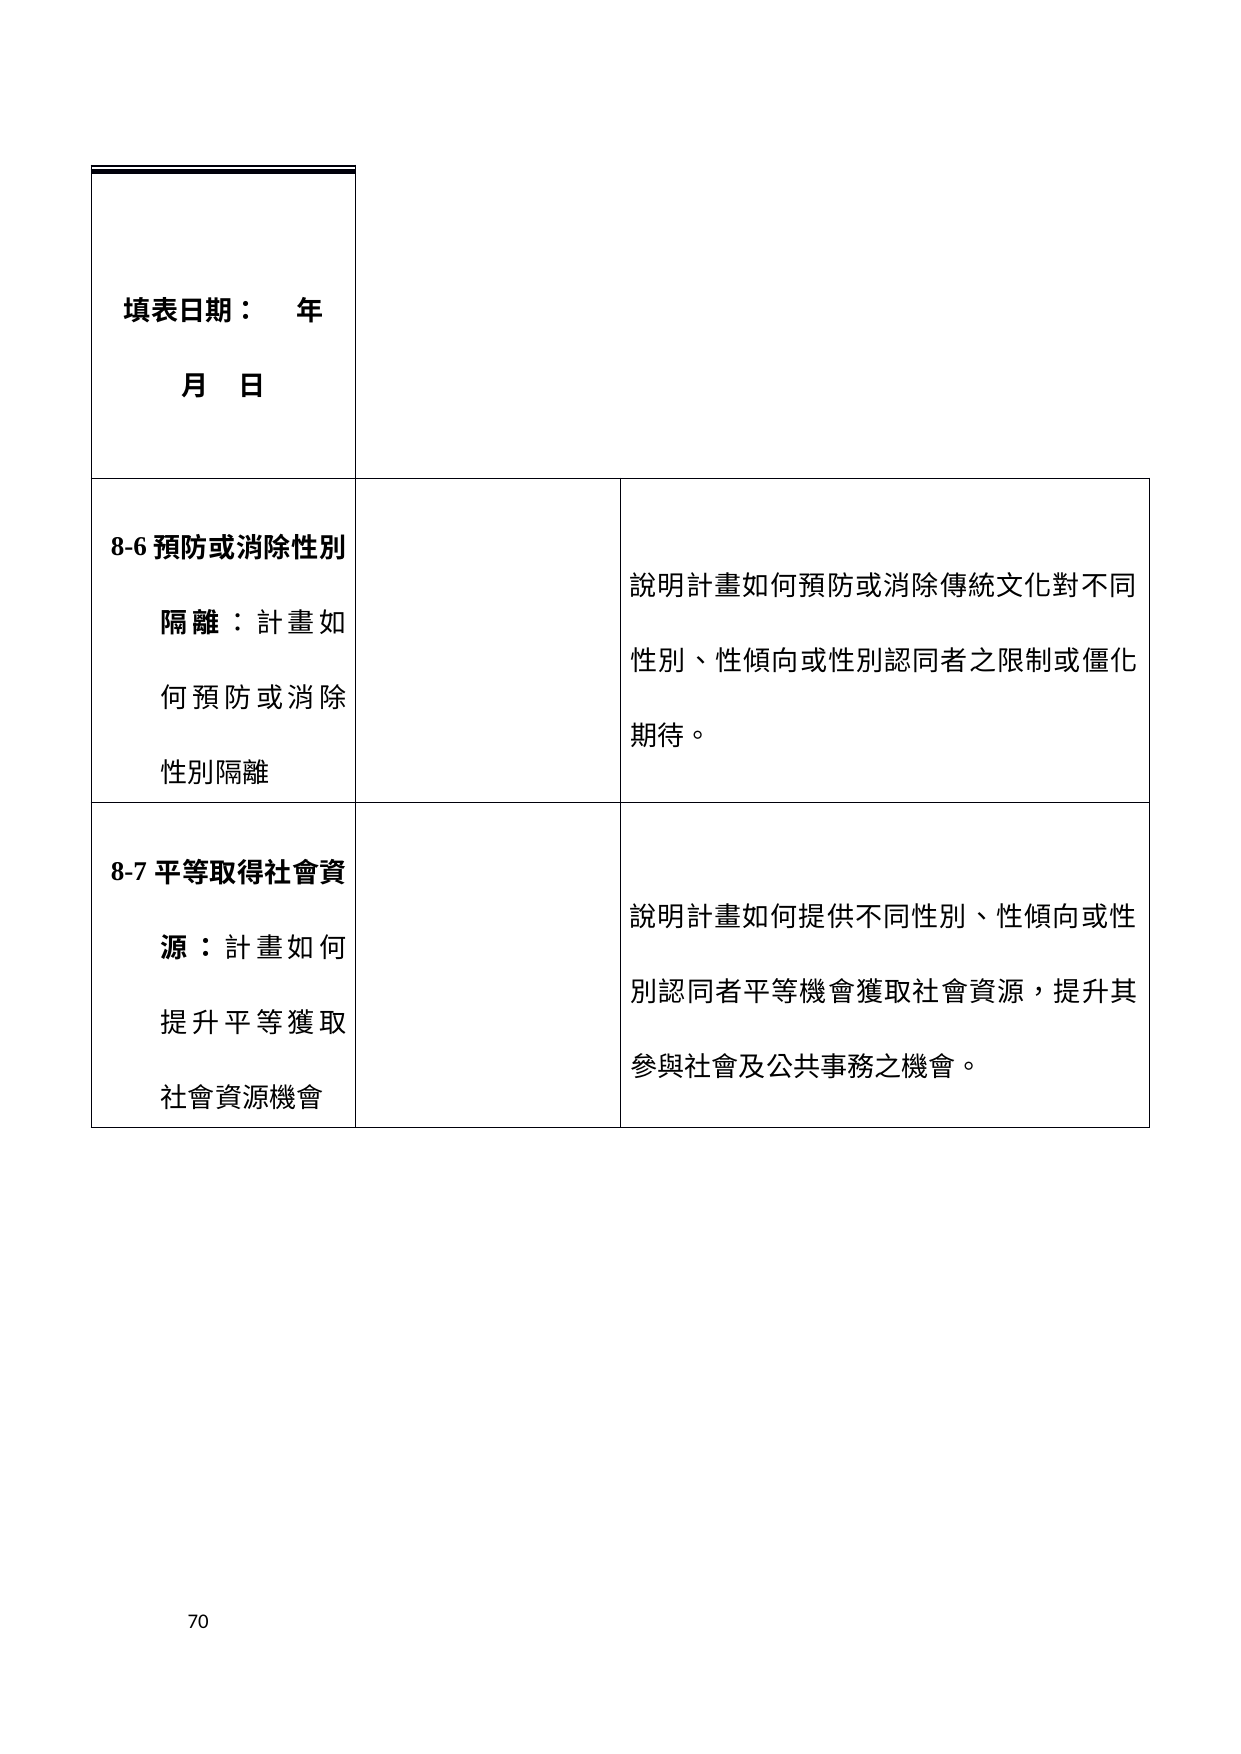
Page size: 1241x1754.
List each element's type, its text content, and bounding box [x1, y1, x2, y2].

table_cell 8-6預防或消除性別隔離：計畫如何預防或消除性別隔離 [92, 479, 355, 802]
table_header 填表日期： 年 月 日 [92, 174, 355, 477]
table_cell [356, 803, 620, 1127]
table_cell [356, 479, 620, 802]
table_cell 8-7 平等取得社會資源：計畫如何提升平等獲取社會資源機會 [92, 803, 355, 1127]
table_cell 說明計畫如何預防或消除傳統文化對不同性別、性傾向或性別認同者之限制或僵化期待。 [621, 479, 1149, 802]
table_cell 說明計畫如何提供不同性別、性傾向或性別認同者平等機會獲取社會資源，提升其參與社會及公共事務之機會。 [621, 803, 1149, 1127]
